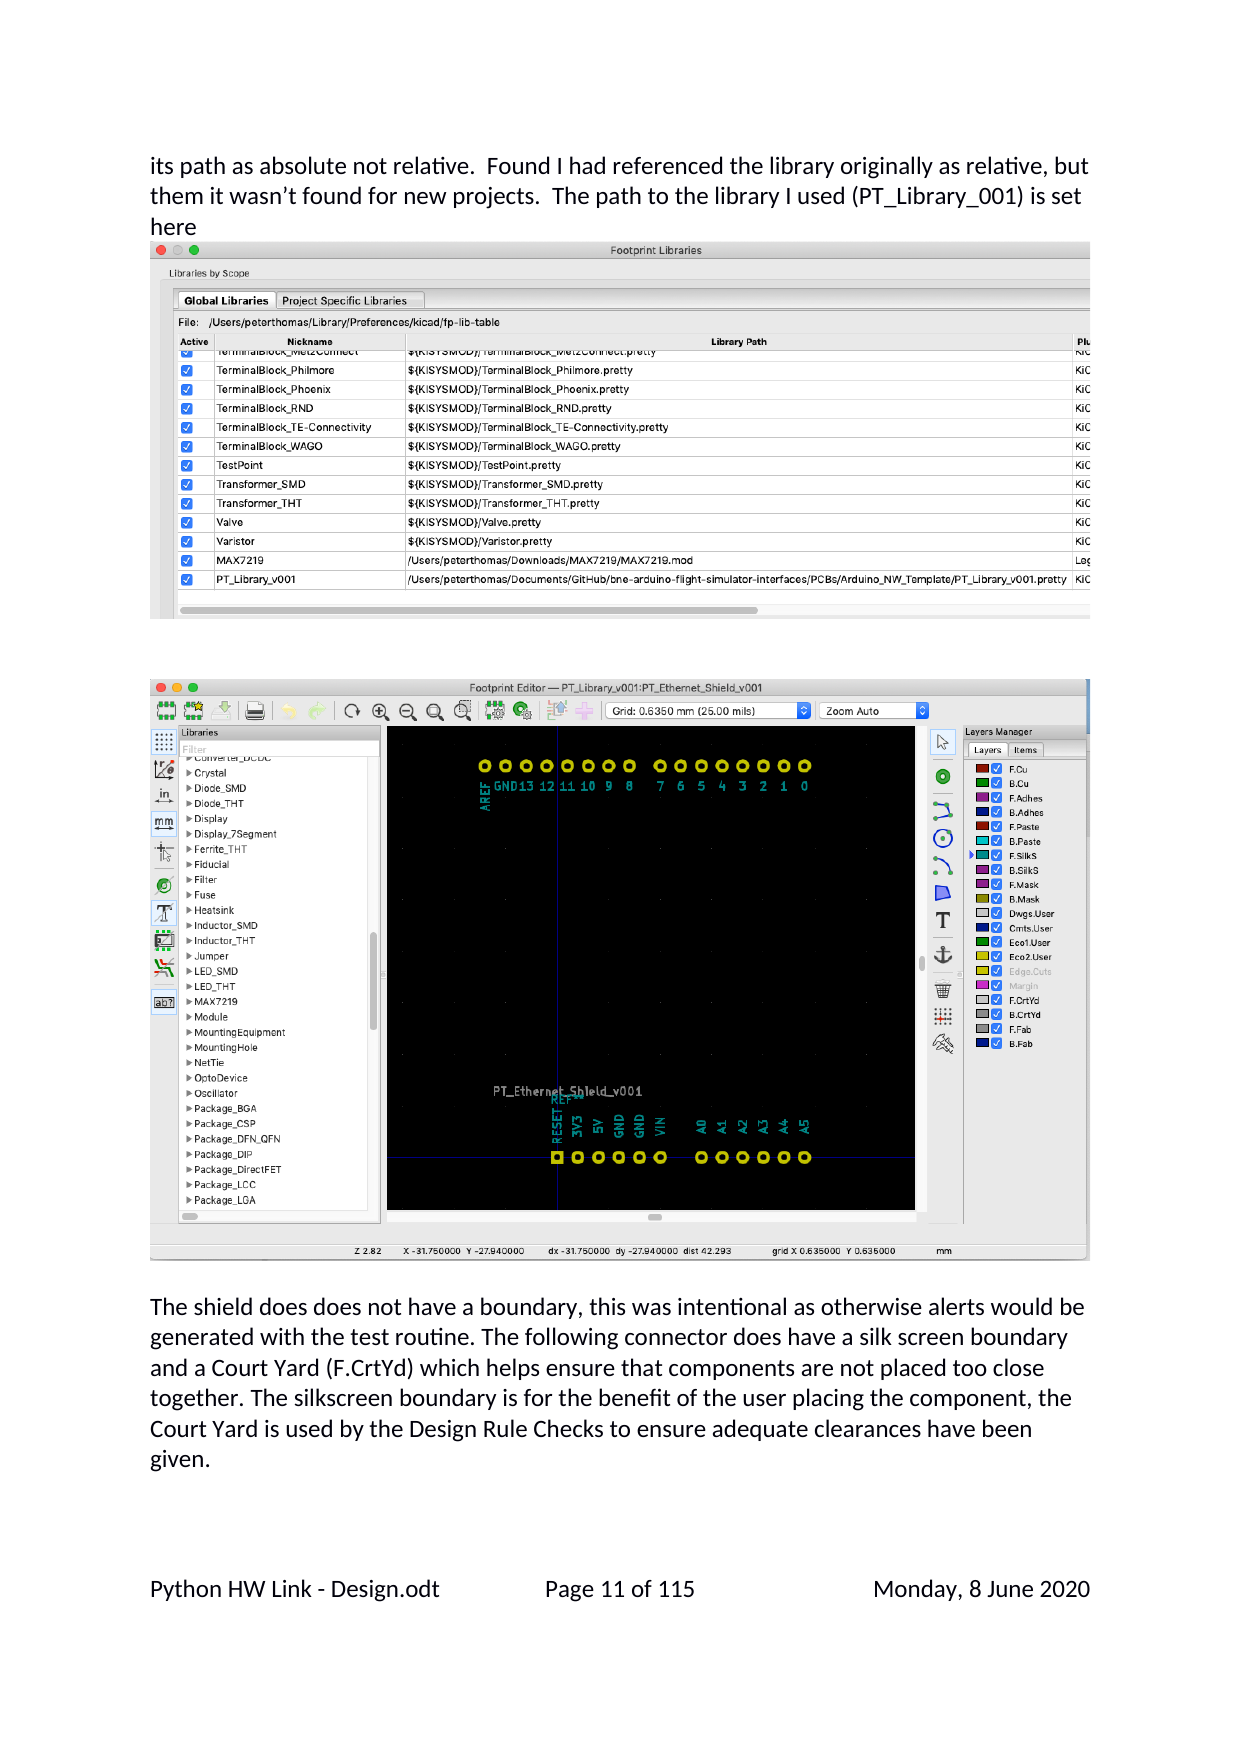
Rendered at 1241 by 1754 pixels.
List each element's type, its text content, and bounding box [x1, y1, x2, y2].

picture [150, 679, 1091, 1261]
text The shield does does not have a boundary, this was intentional as otherwise alerts would be generated with the test routine. The following connector does have a silk screen boundary and a Court Yard (F.CrtYd) which helps ensure that components are not placed too close together. The silkscreen boundary is for the benefit of the user placing the component, the Court Yard is used by the Design Rule Checks to ensure adequate clearances have been given. [150, 1291, 1090, 1474]
picture [150, 241, 1091, 619]
text its path as absolute not relative. Found I had referenced the library originally as relative, but them it wasn’t found for new projects. The path to the library I used (PT_Library_001) is set here [150, 150, 1090, 241]
